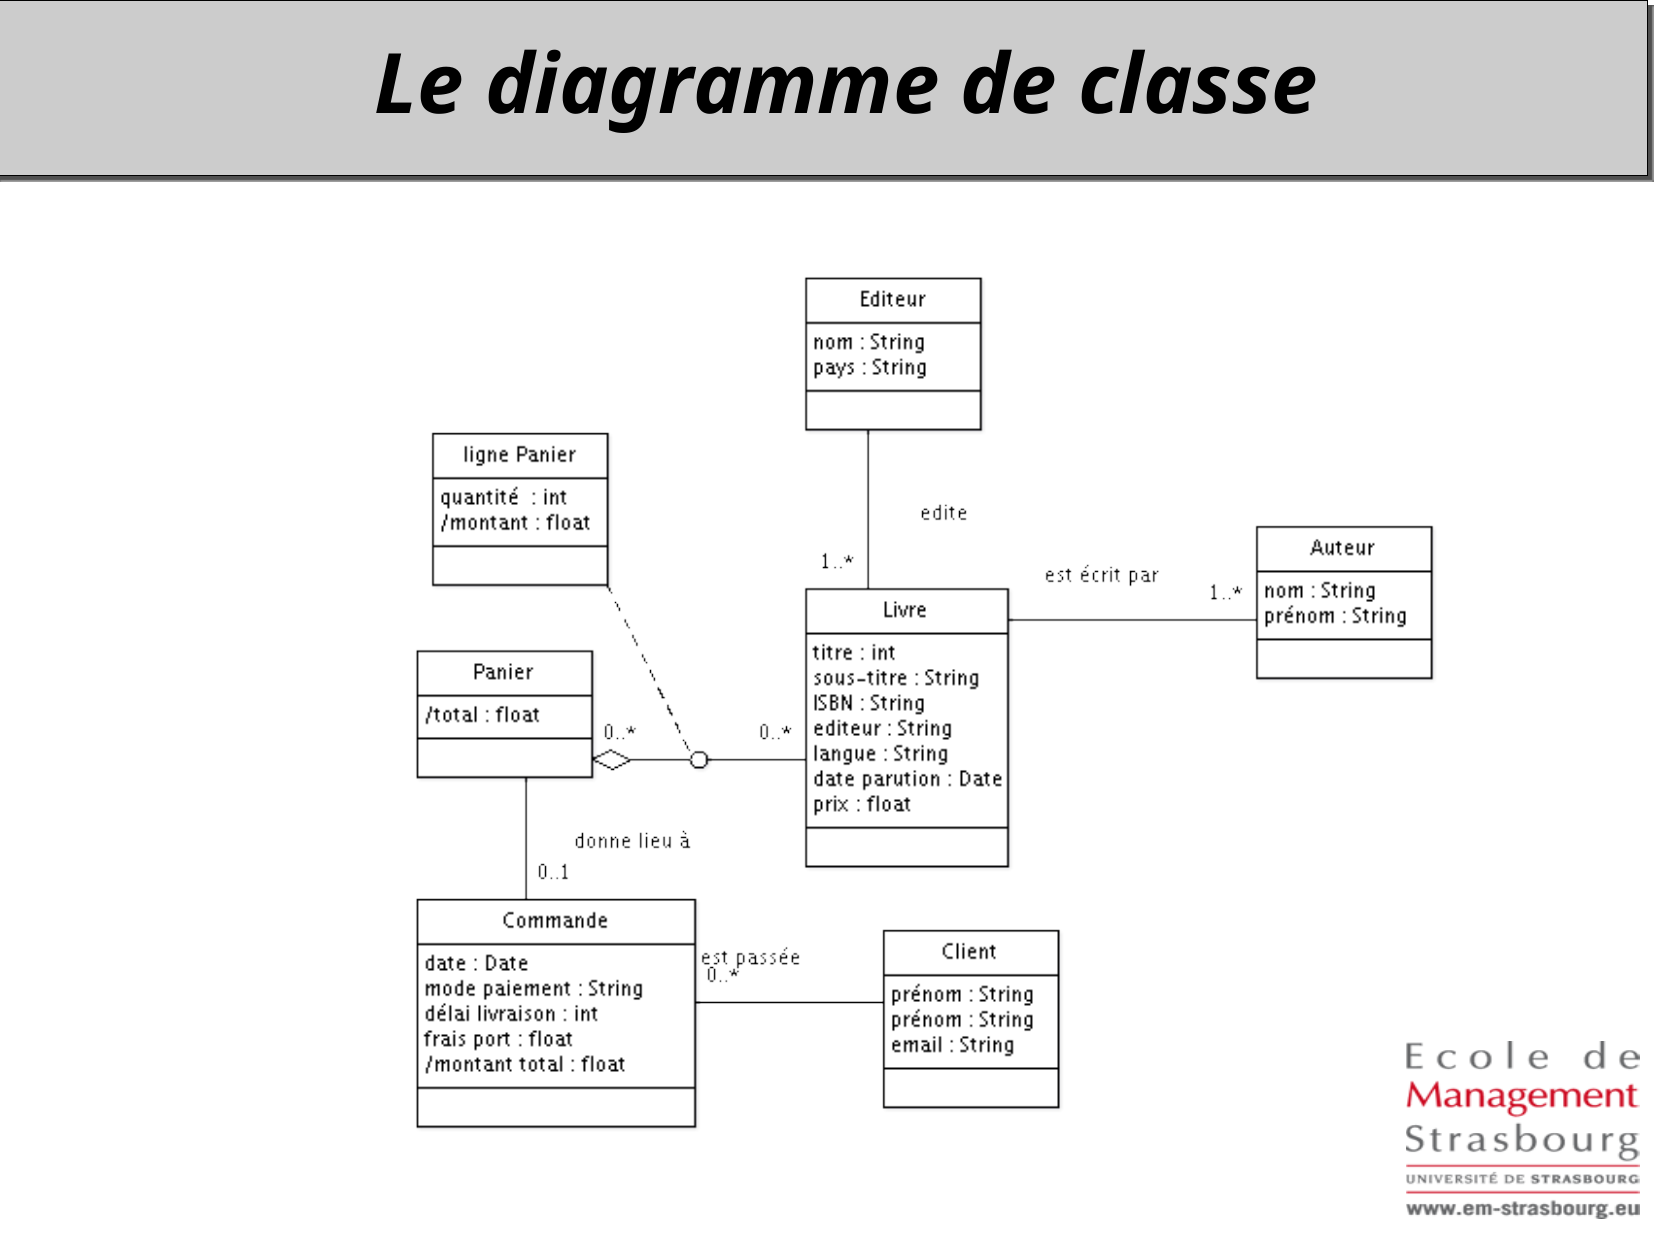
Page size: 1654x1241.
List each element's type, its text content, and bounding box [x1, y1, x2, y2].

title Le diagramme de classe [140, 45, 1553, 232]
picture [409, 270, 1640, 1219]
